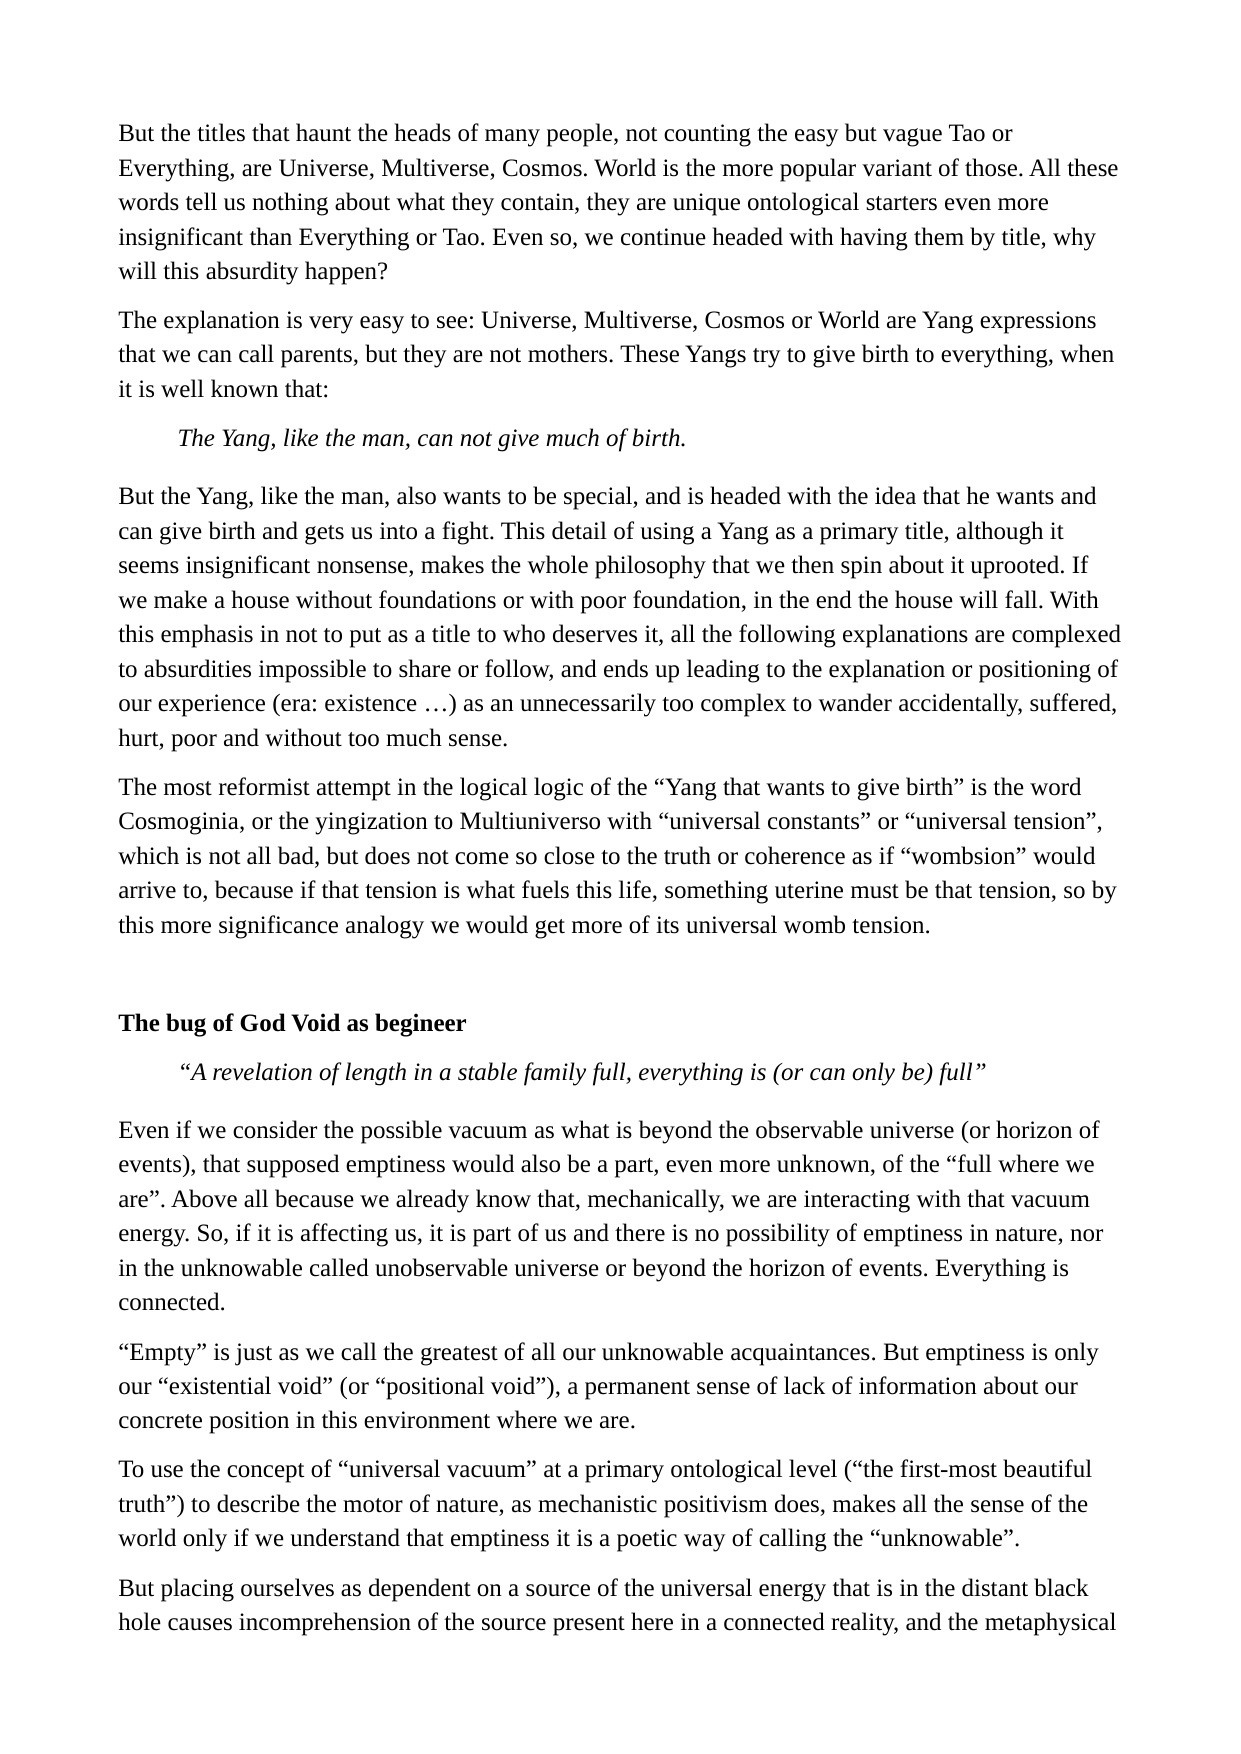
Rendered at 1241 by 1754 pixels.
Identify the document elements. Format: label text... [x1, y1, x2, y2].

text The most reformist attempt in the logical logic of the “Yang that wants to give birth” is the word Cosmoginia, or the yingization to Multiuniverso with “universal constants” or “universal tension”, which is not all bad, but does not come so close to the truth or coherence as if “wombsion” would arrive to, because if that tension is what fuels this life, something uterine must be that tension, so by this more significance analogy we would get more of its universal womb tension. [118, 772, 1122, 938]
text The Yang, like the man, can not give much of birth. [177, 423, 1063, 452]
text “A revelation of length in a stable family full, everything is (or can only be) full” [177, 1057, 1063, 1086]
text But placing ourselves as dependent on a source of the universal energy that is in the distant black hole causes incomprehension of the source present here in a connected reality, and the metaphysical [118, 1573, 1122, 1636]
text But the titles that haunt the heads of many people, not counting the easy but vague Tao or Everything, are Universe, Multiverse, Cosmos. World is the more popular variant of those. All these words tell us nothing about what they contain, they are unique ontological starters even more insignificant than Everything or Tao. Even so, we continue headed with having them by title, why will this absurdity happen? [118, 118, 1122, 285]
text Even if we consider the possible vacuum as what is beyond the observable universe (or horizon of events), that supposed emptiness would also be a part, even more unknown, of the “full where we are”. Above all because we already know that, mechanically, we are interacting with that vacuum energy. So, if it is affecting us, it is part of us and there is no possibility of emptiness in nature, nor in the unknowable called unobservable universe or beyond the horizon of events. Everything is connected. [118, 1115, 1122, 1316]
text But the Yang, like the man, also wants to be special, and is headed with the idea that he wants and can give birth and gets us into a fight. This detail of using a Yang as a primary title, although it seems insignificant nonsense, makes the whole philosophy that we then spin about it uprooted. If we make a house without foundations or with poor foundation, in the end the house will fall. With this emphasis in not to put as a title to who deserves it, all the following explanations are complexed to absurdities impossible to share or follow, and ends up leading to the explanation or positioning of our experience (era: existence …) as an unnecessarily too complex to wander accidentally, suffered, hurt, poor and without too much sense. [118, 481, 1122, 751]
text To use the concept of “universal vacuum” at a primary ontological level (“the first-most beautiful truth”) to describe the motor of nature, as mechanistic positivism does, makes all the sense of the world only if we understand that emptiness it is a poetic way of calling the “unknowable”. [118, 1454, 1122, 1552]
text The explanation is very easy to see: Universe, Multiverse, Cosmos or World are Yang expressions that we can call parents, but they are not mothers. These Yangs try to give birth to everything, when it is well known that: [118, 305, 1122, 403]
text “Empty” is just as we call the greatest of all our unknowable acquaintances. But emptiness is only our “existential void” (or “positional void”), a permanent sense of lack of information about our concrete position in this environment where we are. [118, 1337, 1122, 1434]
text The bug of God Void as begineer [118, 1008, 1122, 1037]
